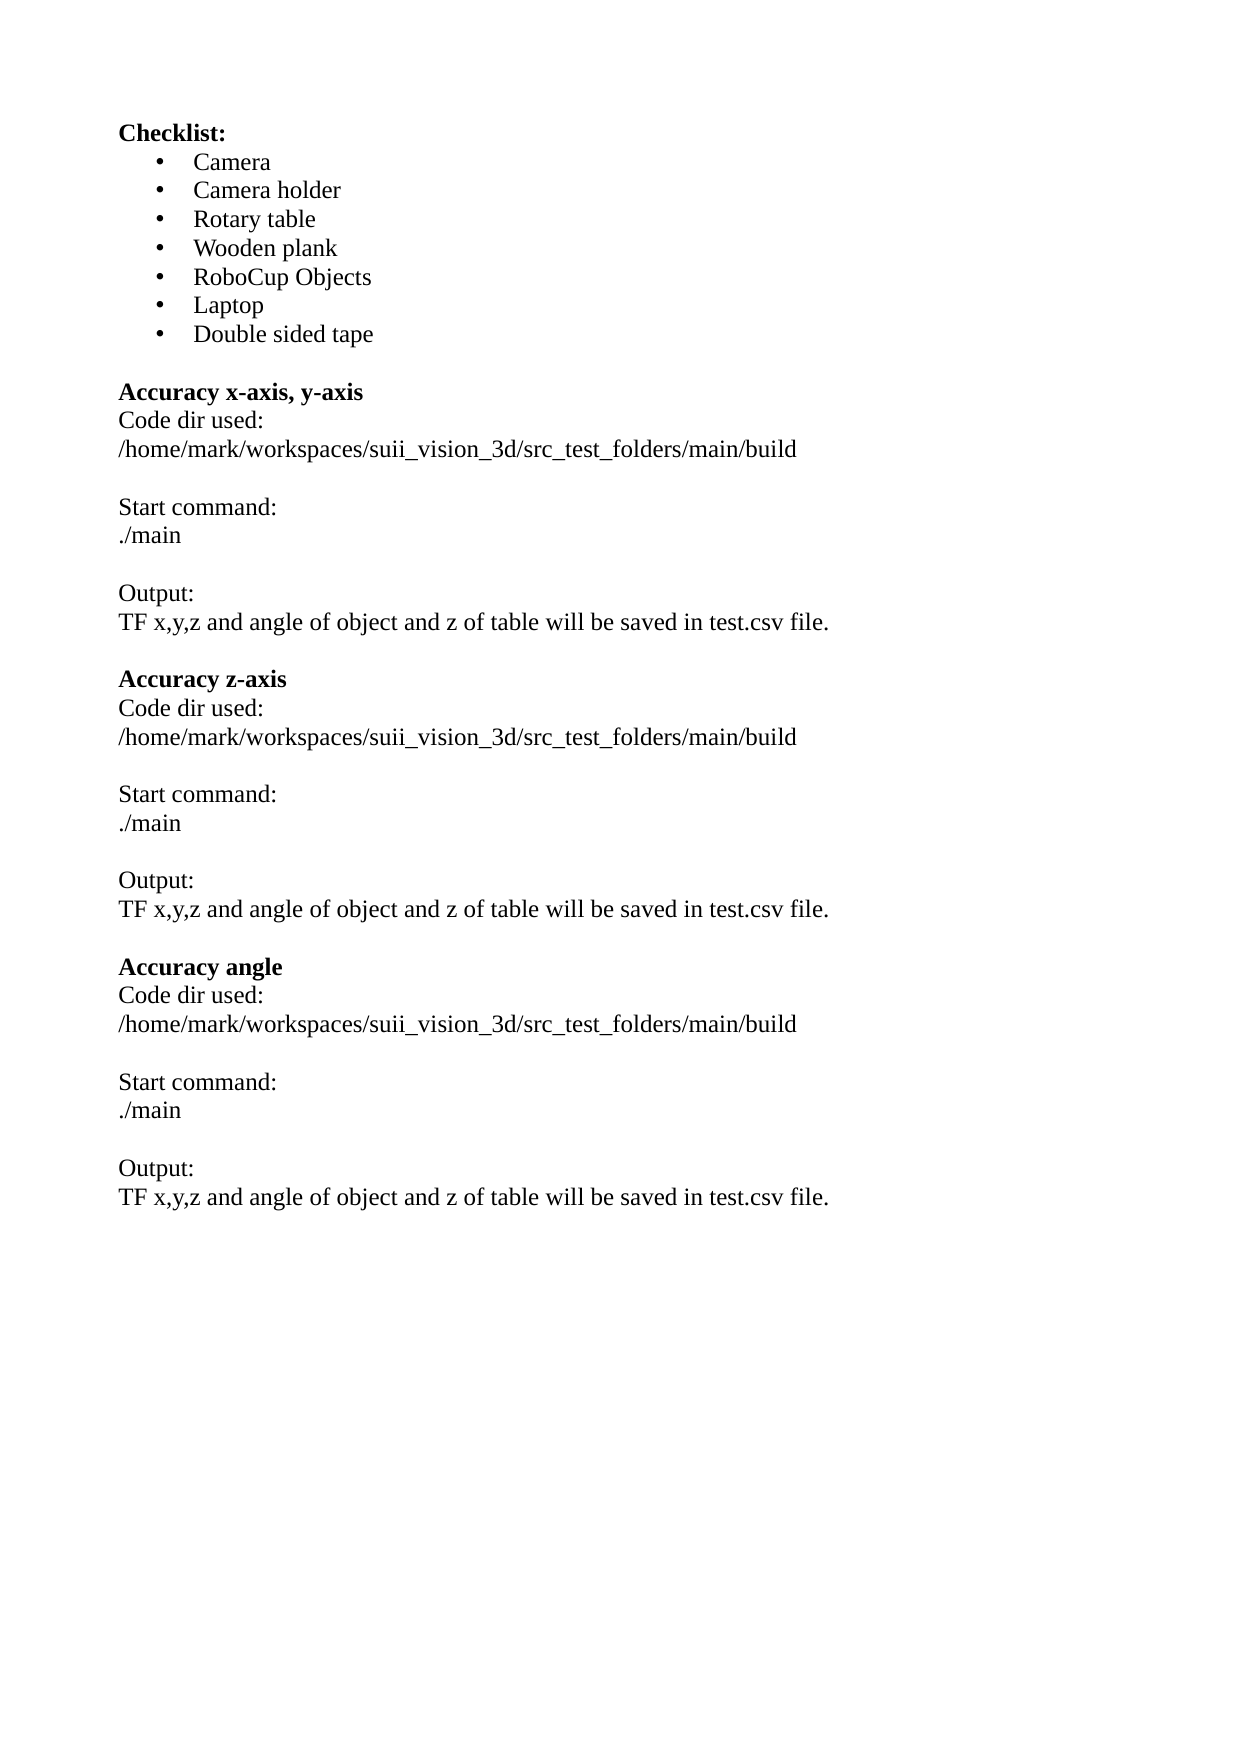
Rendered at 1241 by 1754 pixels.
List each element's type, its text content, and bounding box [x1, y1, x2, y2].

text TF x,y,z and angle of object and z of table will be saved in test.csv file. [118, 607, 1122, 636]
text Code dir used: [118, 406, 1122, 434]
text Accuracy z-axis [118, 664, 1122, 693]
text Output: [118, 866, 1122, 894]
text TF x,y,z and angle of object and z of table will be saved in test.csv file. [118, 1182, 1122, 1211]
text /home/mark/workspaces/suii_vision_3d/src_test_folders/main/build [118, 1009, 1122, 1038]
text TF x,y,z and angle of object and z of table will be saved in test.csv file. [118, 894, 1122, 923]
list Double sided tape [156, 319, 1122, 348]
text ./main [118, 808, 1122, 837]
list Wooden plank [156, 233, 1122, 262]
text Output: [118, 1153, 1122, 1182]
text Start command: [118, 1067, 1122, 1096]
text Checklist: [118, 118, 1122, 147]
text /home/mark/workspaces/suii_vision_3d/src_test_folders/main/build [118, 434, 1122, 463]
text ./main [118, 1096, 1122, 1124]
list Rotary table [156, 204, 1122, 233]
text ./main [118, 521, 1122, 549]
text Start command: [118, 492, 1122, 521]
text Accuracy x-axis, y-axis [118, 377, 1122, 406]
list Camera [156, 147, 1122, 176]
text /home/mark/workspaces/suii_vision_3d/src_test_folders/main/build [118, 722, 1122, 751]
list RoboCup Objects [156, 262, 1122, 291]
list Laptop [156, 291, 1122, 319]
text Accuracy angle [118, 952, 1122, 981]
text Code dir used: [118, 981, 1122, 1009]
text Output: [118, 578, 1122, 607]
list Camera holder [156, 176, 1122, 204]
text Start command: [118, 779, 1122, 808]
text Code dir used: [118, 693, 1122, 722]
